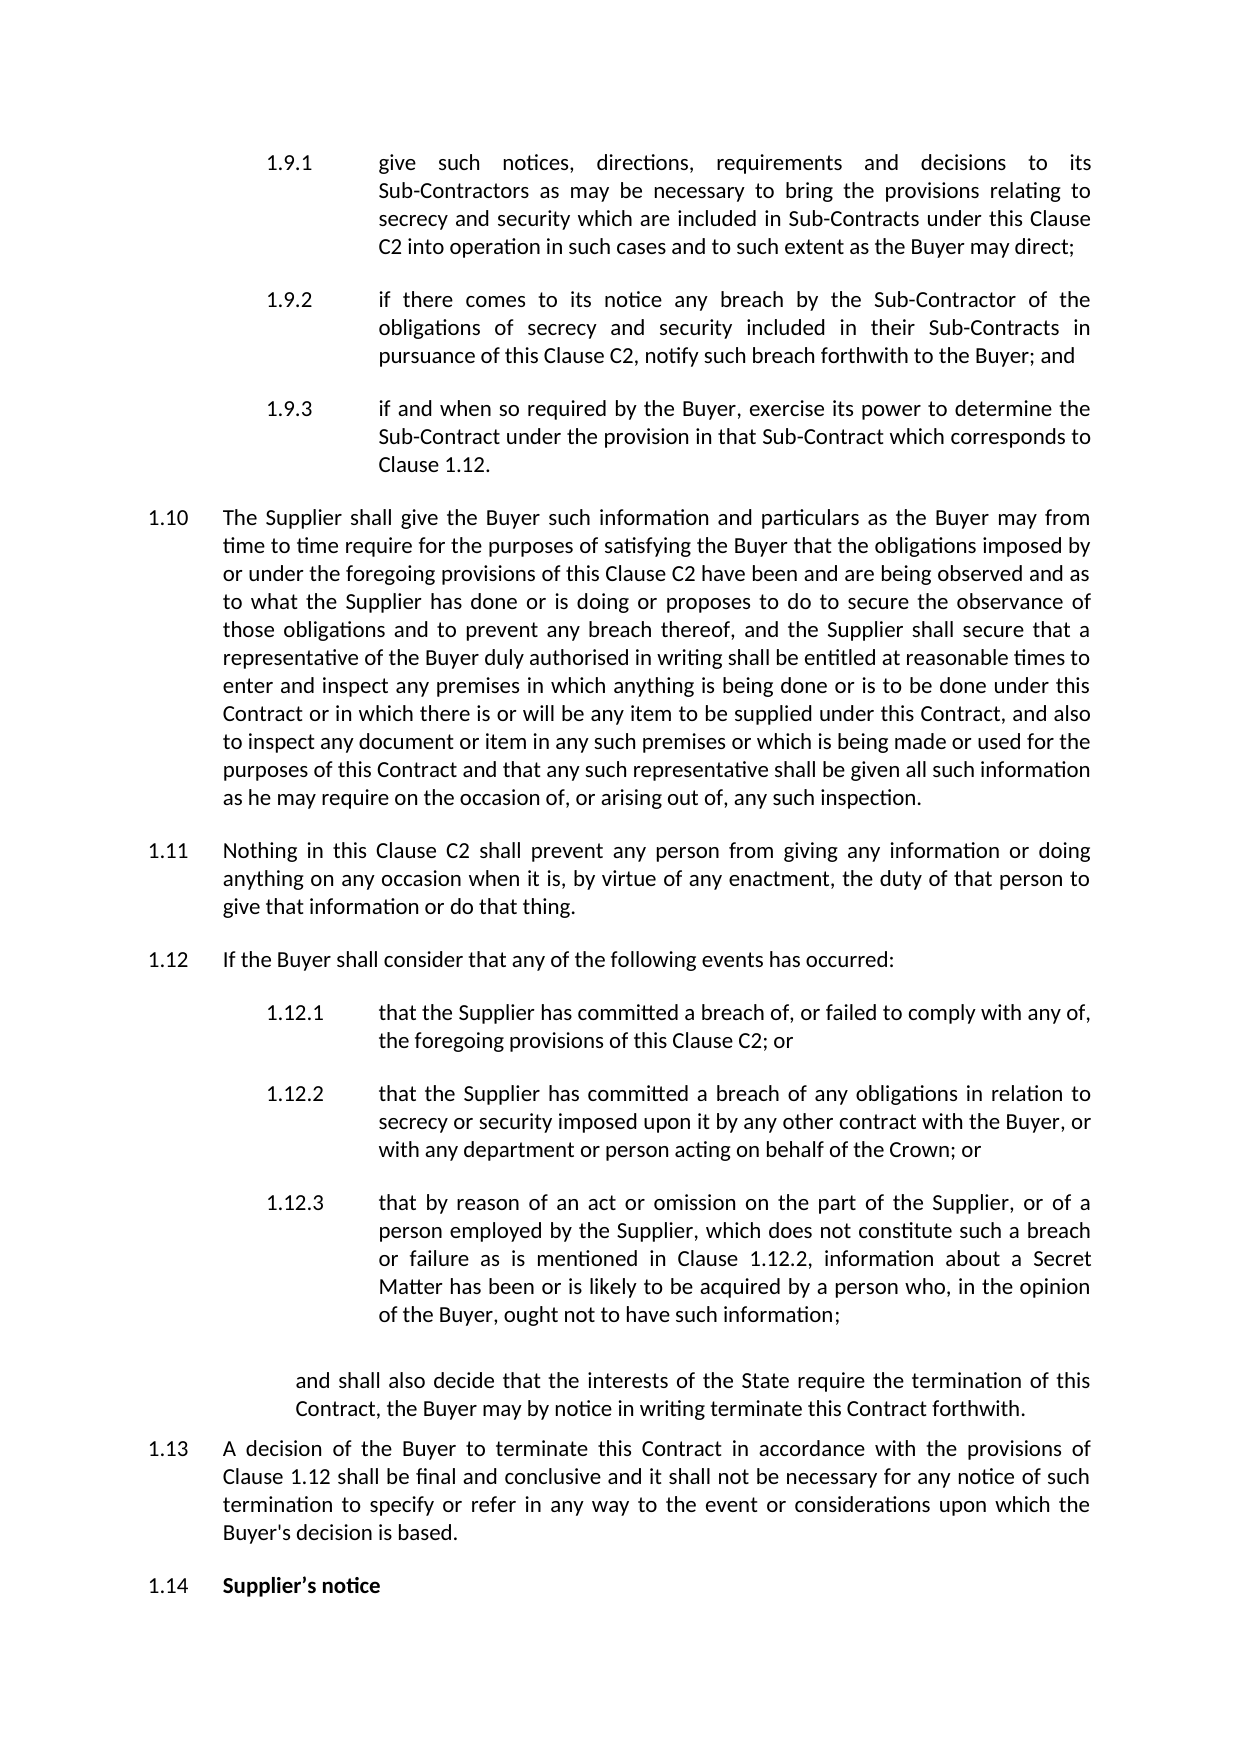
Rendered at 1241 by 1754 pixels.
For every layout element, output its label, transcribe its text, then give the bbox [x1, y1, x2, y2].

list that the Supplier has committed a breach of, or failed to comply with any of, the foregoing provisions of this Clause C2; or [266, 998, 1092, 1054]
text and shall also decide that the interests of the State require the termination of this Contract, the Buyer may by notice in writing terminate this Contract forthwith. [295, 1366, 1092, 1422]
list The Supplier shall give the Buyer such information and particulars as the Buyer may from time to time require for the purposes of satisfying the Buyer that the obligations imposed by or under the foregoing provisions of this Clause C2 have been and are being observed and as to what the Supplier has done or is doing or proposes to do to secure the observance of those obligations and to prevent any breach thereof, and the Supplier shall secure that a representative of the Buyer duly authorised in writing shall be entitled at reasonable times to enter and inspect any premises in which anything is being done or is to be done under this Contract or in which there is or will be any item to be supplied under this Contract, and also to inspect any document or item in any such premises or which is being made or used for the purposes of this Contract and that any such representative shall be given all such information as he may require on the occasion of, or arising out of, any such inspection. [148, 503, 1092, 811]
list A decision of the Buyer to terminate this Contract in accordance with the provisions of Clause 1.12 shall be final and conclusive and it shall not be necessary for any notice of such termination to specify or refer in any way to the event or considerations upon which the Buyer's decision is based. [148, 1434, 1092, 1547]
list If the Buyer shall consider that any of the following events has occurred: [148, 945, 1092, 973]
list Supplier’s notice [148, 1572, 1092, 1599]
list if there comes to its notice any breach by the Sub-Contractor of the obligations of secrecy and security included in their Sub-Contracts in pursuance of this Clause C2, notify such breach forthwith to the Buyer; and [266, 285, 1092, 369]
list Nothing in this Clause C2 shall prevent any person from giving any information or doing anything on any occasion when it is, by virtue of any enactment, the duty of that person to give that information or do that thing. [148, 836, 1092, 920]
list if and when so required by the Buyer, exercise its power to determine the Sub-Contract under the provision in that Sub-Contract which corresponds to Clause 1.12. [266, 394, 1092, 478]
list that the Supplier has committed a breach of any obligations in relation to secrecy or security imposed upon it by any other contract with the Buyer, or with any department or person acting on behalf of the Crown; or [266, 1079, 1092, 1163]
list that by reason of an act or omission on the part of the Supplier, or of a person employed by the Supplier, which does not constitute such a breach or failure as is mentioned in Clause 1.12.2, information about a Secret Matter has been or is likely to be acquired by a person who, in the opinion of the Buyer, ought not to have such information; [266, 1188, 1092, 1328]
list give such notices, directions, requirements and decisions to its Sub‑Contractors as may be necessary to bring the provisions relating to secrecy and security which are included in Sub-Contracts under this Clause C2 into operation in such cases and to such extent as the Buyer may direct; [266, 148, 1092, 260]
